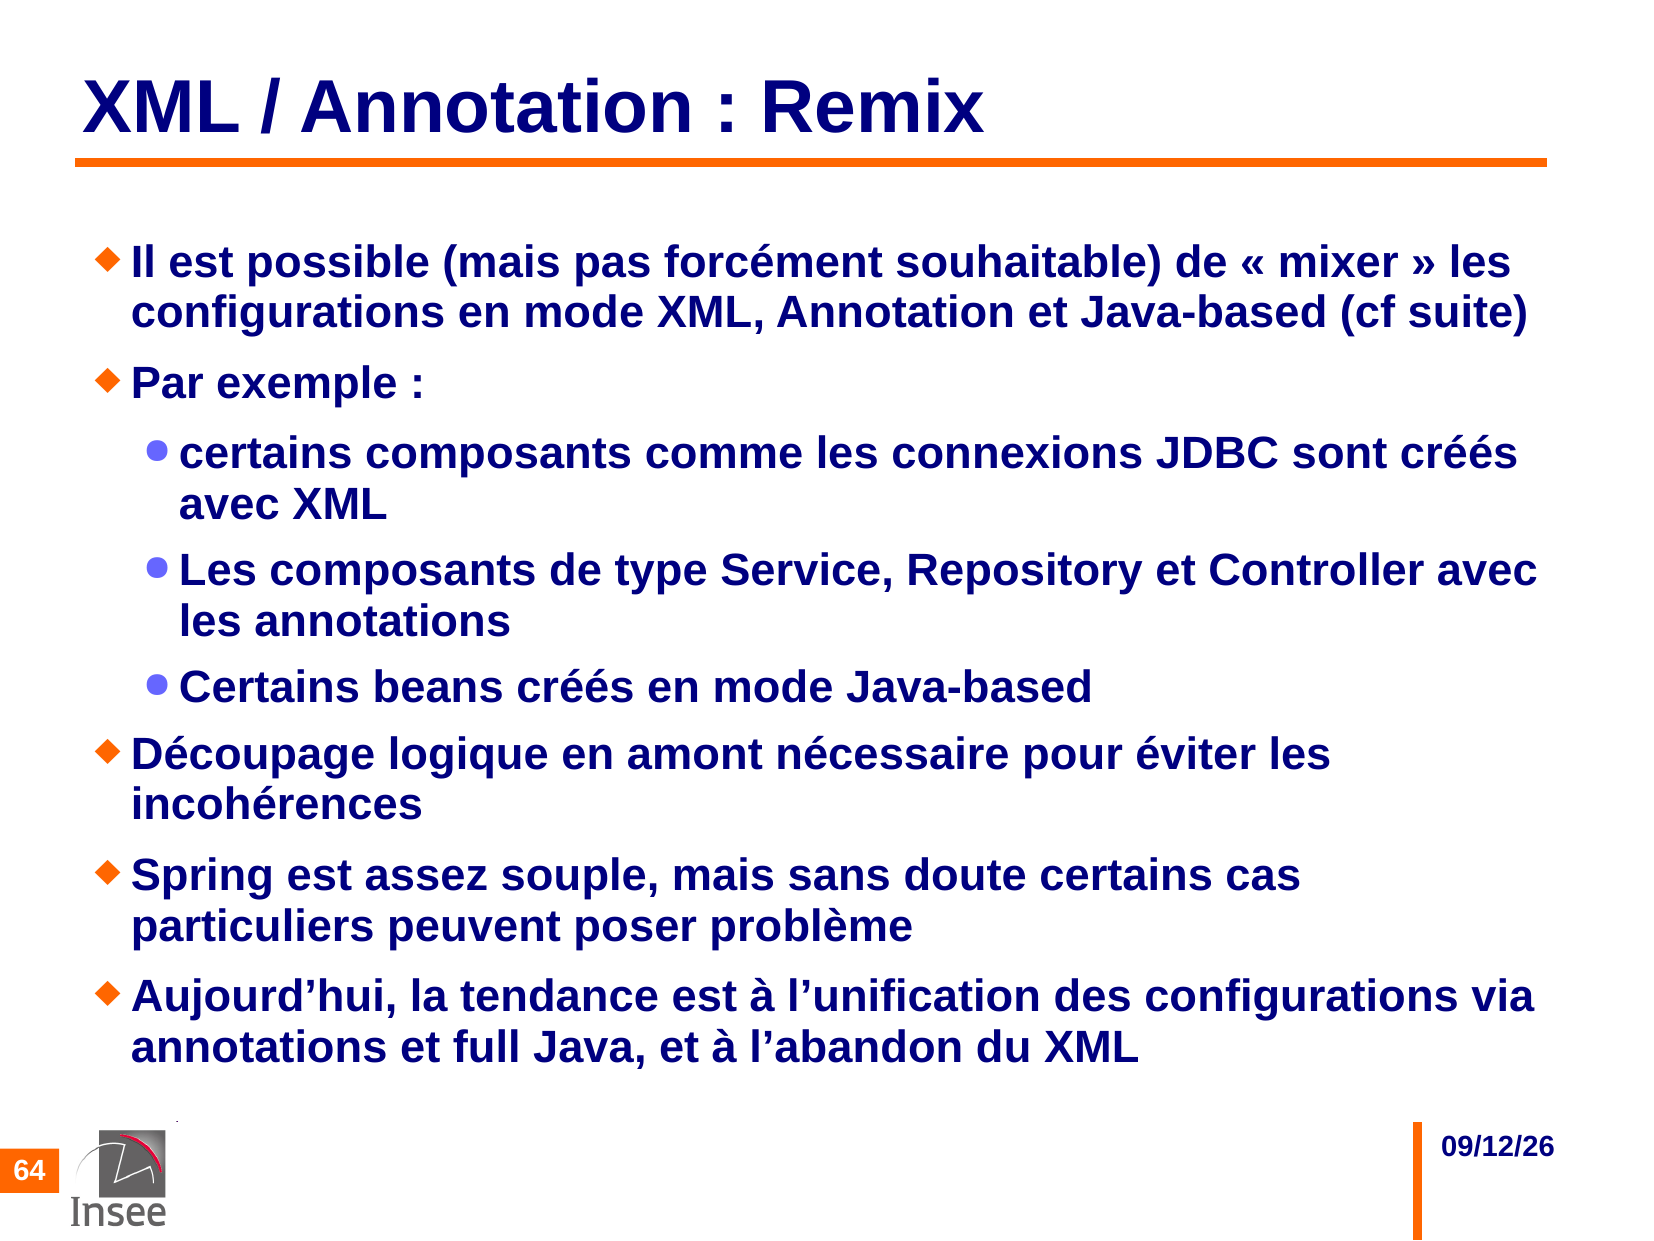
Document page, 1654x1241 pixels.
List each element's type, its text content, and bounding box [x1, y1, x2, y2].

list Il est possible (mais pas forcément souhaitable) de « mixer » les configurations en mode XML, Annotation et Java-based (cf suite) Par exemple : certains composants comme les connexions JDBC sont créés avec XML Les composants de type Service, Repository et Controller avec les annotations Certains beans créés en mode Java-based Découpage logique en amont nécessaire pour éviter les incohérences Spring est assez souple, mais sans doute certains cas particuliers peuvent poser problème Aujourd’hui, la tendance est à l’unification des configurations via annotations et full Java, et à l’abandon du XML [82, 236, 1548, 1087]
picture [62, 1121, 178, 1241]
title XML / Annotation : Remix [82, 49, 1619, 163]
